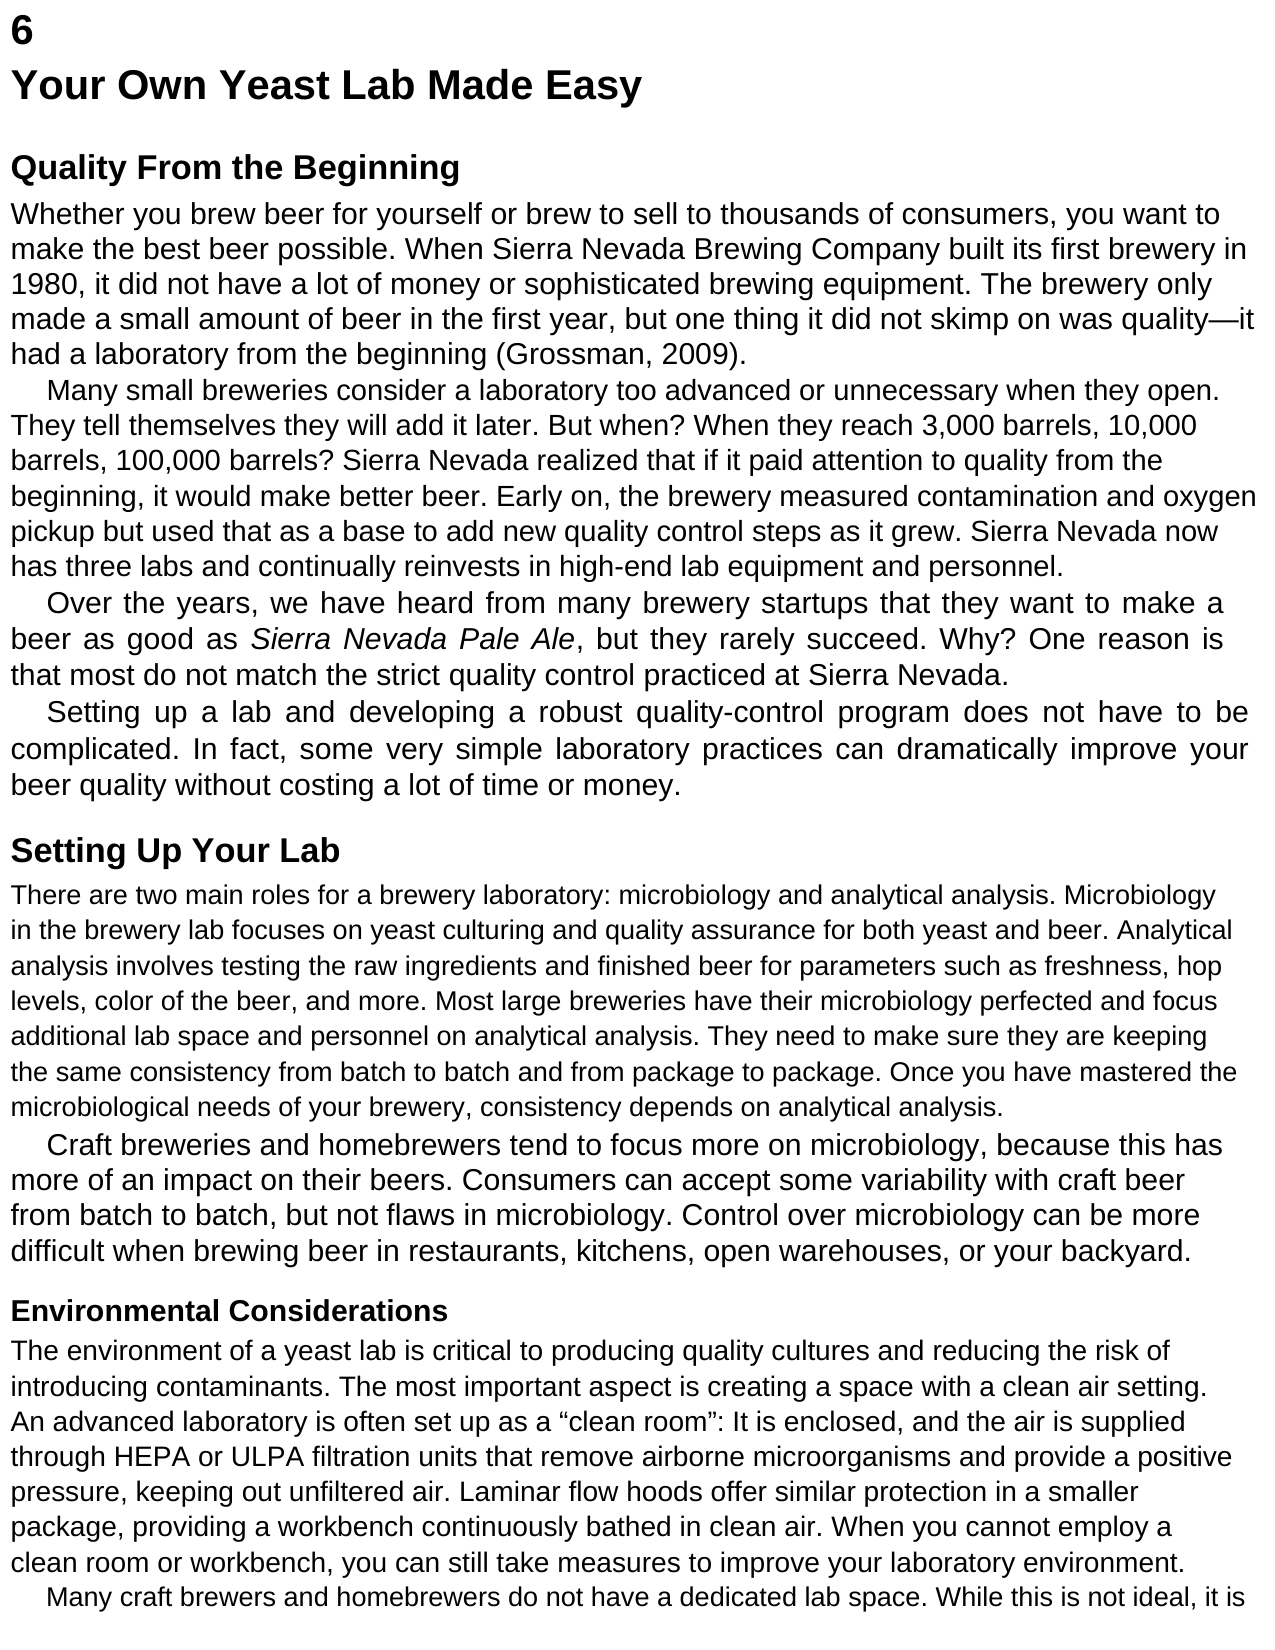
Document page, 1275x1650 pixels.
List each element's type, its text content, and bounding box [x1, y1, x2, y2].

text Craft breweries and homebrewers tend to focus more on microbiology, because this has more of an impact on their beers. Consumers can accept some variability with craft beer from batch to batch, but not flaws in microbiology. Control over microbiology can be more difficult when brewing beer in restaurants, kitchens, open warehouses, or your backyard. [10, 1127, 1248, 1268]
text Quality From the Beginning [10, 147, 1264, 186]
text Whether you brew beer for yourself or brew to sell to thousands of consumers, you want to make the best beer possible. When Sierra Nevada Brewing Company built its first brewery in 1980, it did not have a lot of money or sophisticated brewing equipment. The brewery only made a small amount of beer in the first year, but one thing it did not skimp on was quality—it had a laboratory from the beginning (Grossman, 2009). [10, 196, 1264, 371]
text There are two main roles for a brewery laboratory: microbiology and analytical analysis. Microbiology in the brewery lab focuses on yeast culturing and quality assurance for both yeast and beer. Analytical analysis involves testing the raw ingredients and finished beer for parameters such as freshness, hop levels, color of the beer, and more. Most large breweries have their microbiology perfected and focus additional lab space and personnel on analytical analysis. They need to make sure they are keeping the same consistency from batch to batch and from package to package. Once you have mastered the microbiological needs of your brewery, consistency depends on analytical analysis. [10, 879, 1239, 1122]
text Setting Up Your Lab [10, 830, 1264, 870]
text Setting up a lab and developing a robust quality-control program does not have to be complicated. In fact, some very simple laboratory practices can dramatically improve your beer quality without costing a lot of time or money. [10, 694, 1250, 802]
text Environmental Considerations [10, 1293, 1264, 1328]
text The environment of a yeast lab is critical to producing quality cultures and reducing the risk of introducing contaminants. The most important aspect is creating a space with a clean air setting. An advanced laboratory is often set up as a “clean room”: It is enclosed, and the air is supplied through HEPA or ULPA filtration units that remove airborne microorganisms and provide a positive pressure, keeping out unfiltered air. Laminar flow hoods offer similar protection in a smaller package, providing a workbench continuously bathed in clean air. When you cannot employ a clean room or workbench, you can still take measures to improve your laboratory environment. [10, 1334, 1246, 1578]
text 6 [10, 6, 1264, 54]
text Many small breweries consider a laboratory too advanced or unnecessary when they open. They tell themselves they will add it later. But when? When they reach 3,000 barrels, 10,000 barrels, 100,000 barrels? Sierra Nevada realized that if it paid attention to quality from the beginning, it would make better beer. Early on, the brewery measured contamination and oxygen pickup but used that as a base to add new quality control steps as it grew. Sierra Nevada now has three labs and continually reinvests in high-end lab equipment and personnel. [10, 373, 1260, 583]
text Over the years, we have heard from many brewery startups that they want to make a beer as good as Sierra Nevada Pale Ale, but they rarely succeed. Why? One reason is that most do not match the strict quality control practiced at Sierra Nevada. [10, 585, 1225, 692]
text Many craft brewers and homebrewers do not have a dedicated lab space. While this is not ideal, it is [46, 1581, 1264, 1612]
text Your Own Yeast Lab Made Easy [10, 61, 1264, 108]
